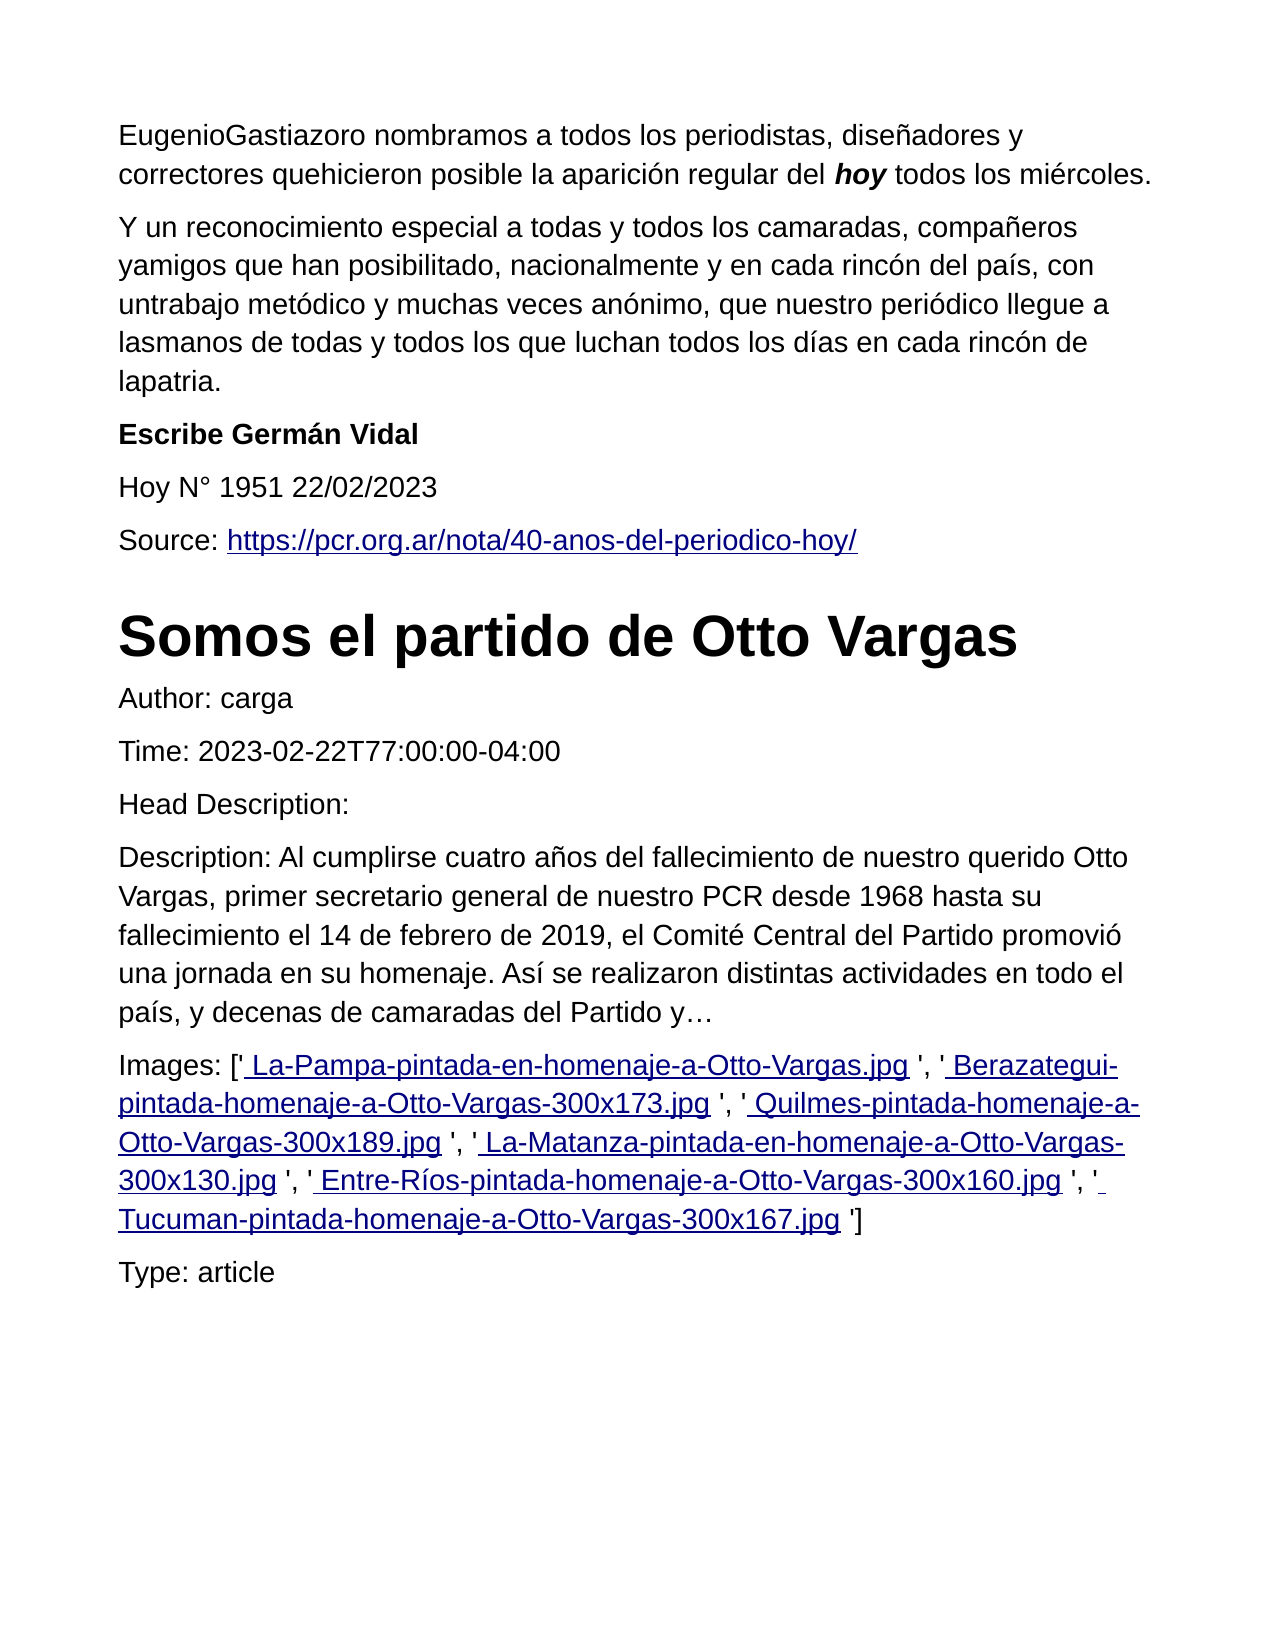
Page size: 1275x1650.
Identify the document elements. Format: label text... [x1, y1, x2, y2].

text EugenioGastiazoro nombramos a todos los periodistas, diseñadores y correctores quehicieron posible la aparición regular del hoy todos los miércoles. [118, 118, 1157, 190]
text Hoy N° 1951 22/02/2023 [118, 470, 1157, 504]
text Description: Al cumplirse cuatro años del fallecimiento de nuestro querido Otto Vargas, primer secretario general de nuestro PCR desde 1968 hasta su fallecimiento el 14 de febrero de 2019, el Comité Central del Partido promovió una jornada en su homenaje. Así se realizaron distintas actividades en todo el país, y decenas de camaradas del Partido y… [118, 840, 1157, 1028]
subtitle Somos el partido de Otto Vargas [118, 601, 1157, 668]
text Source: https://pcr.org.ar/nota/40-anos-del-periodico-hoy/ [118, 523, 1157, 557]
text Author: carga [118, 681, 1157, 714]
text Y un reconocimiento especial a todas y todos los camaradas, compañeros yamigos que han posibilitado, nacionalmente y en cada rincón del país, con untrabajo metódico y muchas veces anónimo, que nuestro periódico llegue a lasmanos de todas y todos los que luchan todos los días en cada rincón de lapatria. [118, 210, 1157, 397]
text Escribe Germán Vidal [118, 417, 1157, 451]
text Type: article [118, 1255, 1157, 1288]
text Head Description: [118, 787, 1157, 821]
text Time: 2023-02-22T77:00:00-04:00 [118, 734, 1157, 768]
text Images: [' La-Pampa-pintada-en-homenaje-a-Otto-Vargas.jpg ', ' Berazategui-pintada-homenaje-a-Otto-Vargas-300x173.jpg ', ' Quilmes-pintada-homenaje-a-Otto-Vargas-300x189.jpg ', ' La-Matanza-pintada-en-homenaje-a-Otto-Vargas-300x130.jpg ', ' Entre-Ríos-pintada-homenaje-a-Otto-Vargas-300x160.jpg ', ' Tucuman-pintada-homenaje-a-Otto-Vargas-300x167.jpg '] [118, 1048, 1157, 1235]
